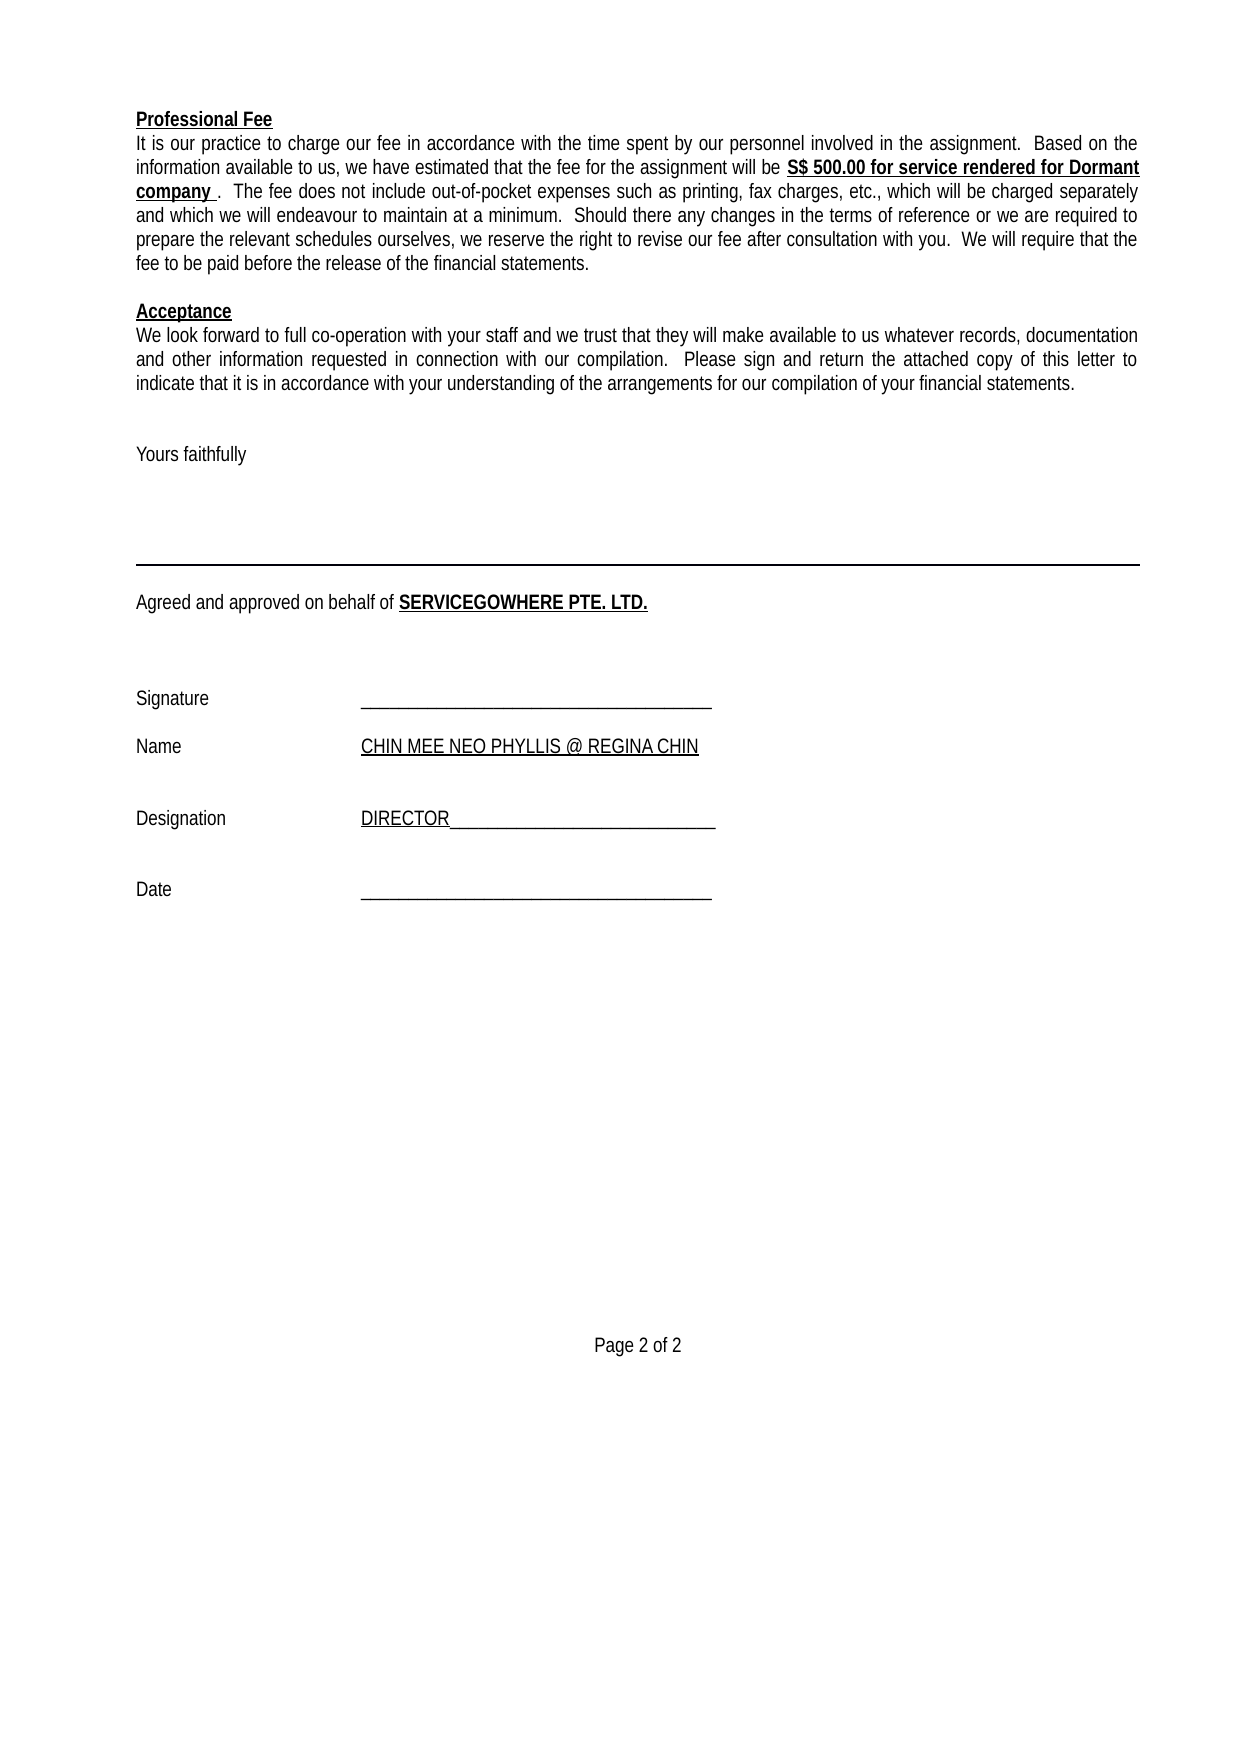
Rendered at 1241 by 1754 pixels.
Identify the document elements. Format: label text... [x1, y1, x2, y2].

text Date _____________________________________ [136, 877, 1140, 901]
text Designation DIRECTOR____________________________ [136, 805, 1140, 829]
text Page 2 of 2 [136, 1332, 1140, 1356]
text Acceptance [136, 299, 1140, 323]
text It is our practice to charge our fee in accordance with the time spent by our personnel involved in the assignment. Based on the information available to us, we have estimated that the fee for the assignment will be S$ 500.00 for service rendered for Dormant company . The fee does not include out-of-pocket expenses such as printing, fax charges, etc., which will be charged separately and which we will endeavour to maintain at a minimum. Should there any changes in the terms of reference or we are required to prepare the relevant schedules ourselves, we reserve the right to revise our fee after consultation with you. We will require that the fee to be paid before the release of the financial statements. [136, 131, 1140, 275]
text Yours faithfully [136, 442, 1140, 466]
text We look forward to full co-operation with your staff and we trust that they will make available to us whatever records, documentation and other information requested in connection with our compilation. Please sign and return the attached copy of this letter to indicate that it is in accordance with your understanding of the arrangements for our compilation of your financial statements. [136, 323, 1140, 394]
text Name CHIN MEE NEO PHYLLIS @ REGINA CHIN [136, 733, 1140, 757]
text Signature _____________________________________ [136, 686, 1140, 709]
text Professional Fee [136, 107, 1140, 131]
text Agreed and approved on behalf of SERVICEGOWHERE PTE. LTD. [136, 590, 1140, 614]
